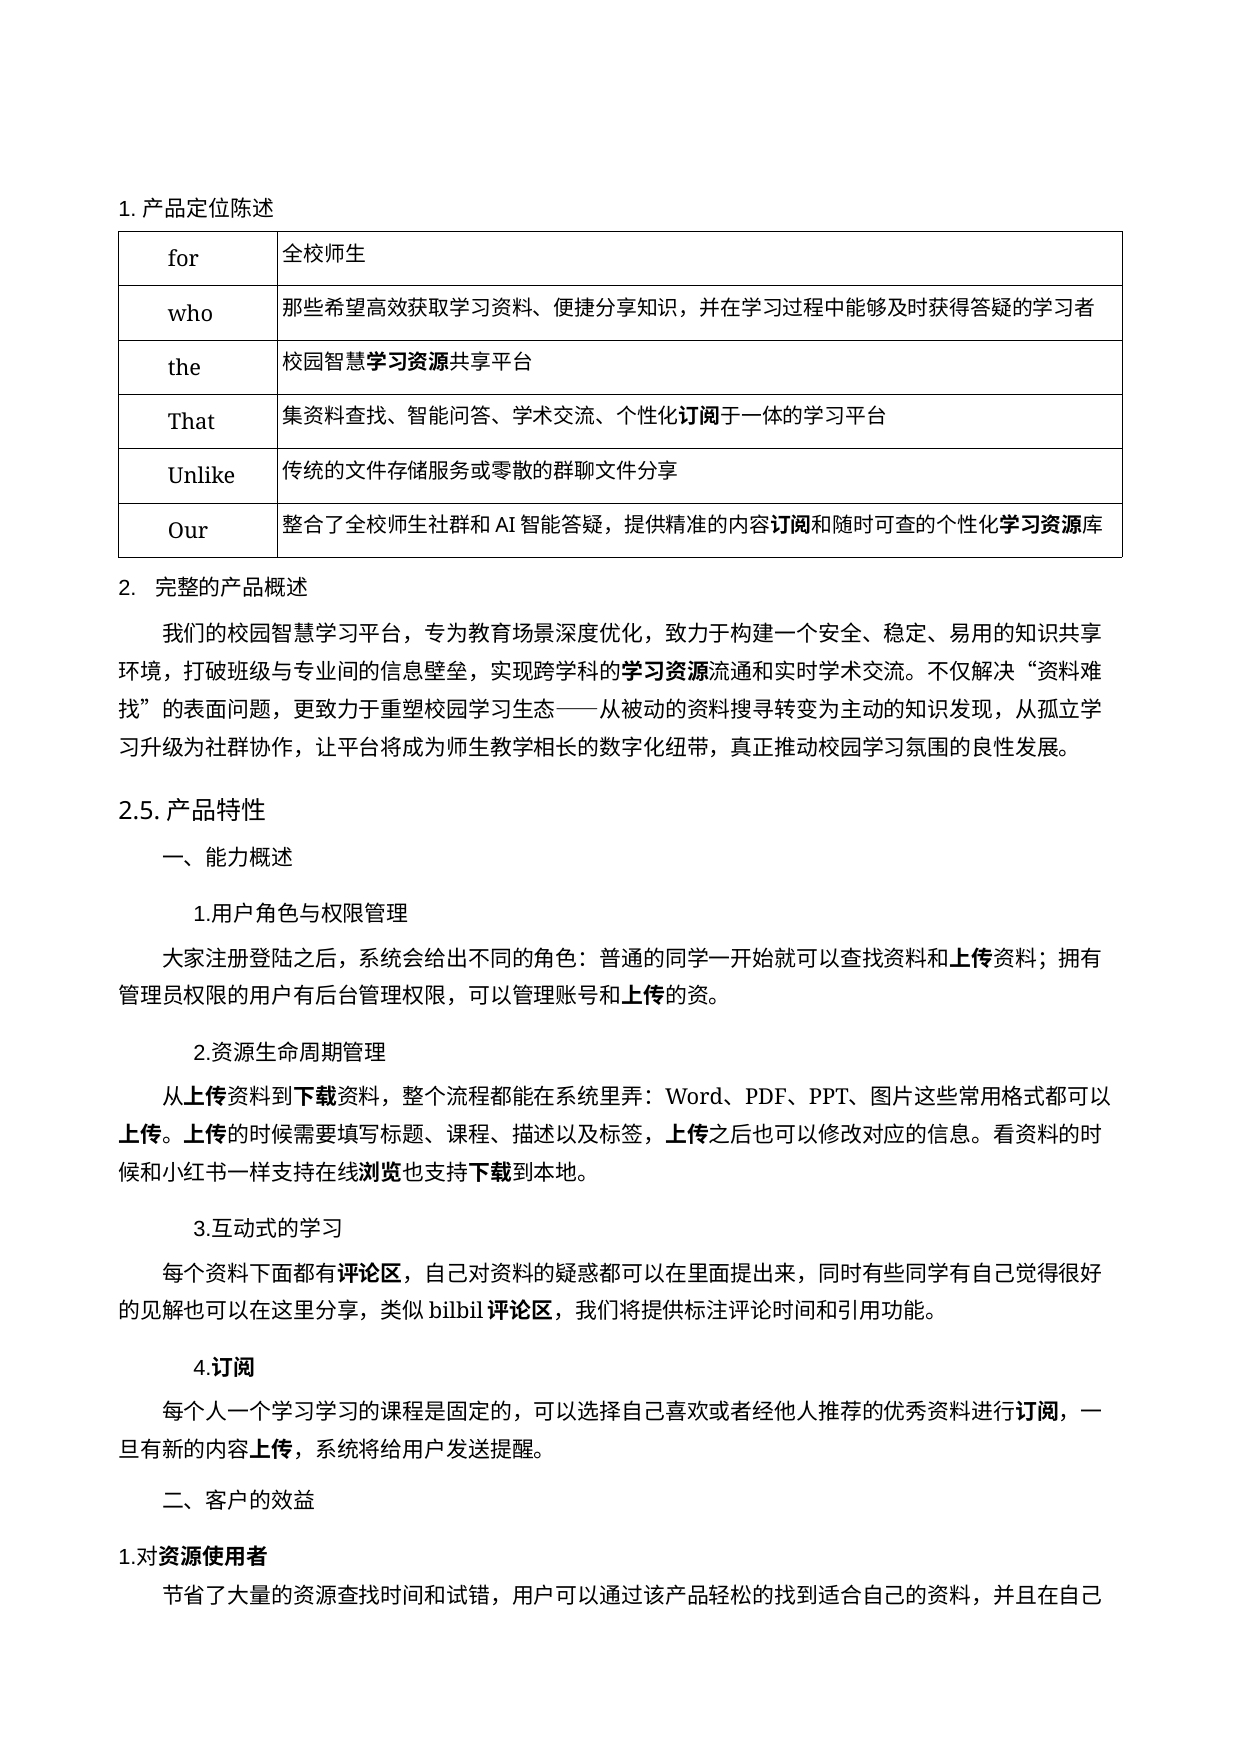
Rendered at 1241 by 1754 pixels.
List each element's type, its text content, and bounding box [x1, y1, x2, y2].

table_cell Our [119, 504, 277, 557]
table_cell the [119, 341, 277, 394]
text 每个人一个学习学习的课程是固定的，可以选择自己喜欢或者经他人推荐的优秀资料进行订阅，一旦有新的内容上传，系统将给用户发送提醒。 [118, 1394, 1122, 1464]
subtitle 1.对资源使用者 [118, 1539, 1122, 1571]
subtitle 4.订阅 [118, 1350, 1122, 1381]
text 我们的校园智慧学习平台，专为教育场景深度优化，致力于构建一个安全、稳定、易用的知识共享环境，打破班级与专业间的信息壁垒，实现跨学科的学习资源流通和实时学术交流。不仅解决“资料难找”的表面问题，更致力于重塑校园学习生态——从被动的资料搜寻转变为主动的知识发现，从孤立学习升级为社群协作，让平台将成为师生教学相长的数字化纽带，真正推动校园学习氛围的良性发展。 [118, 616, 1122, 761]
text 从上传资料到下载资料，整个流程都能在系统里弄：Word、PDF、PPT、图片这些常用格式都可以上传。上传的时候需要填写标题、课程、描述以及标签，上传之后也可以修改对应的信息。看资料的时候和小红书一样支持在线浏览也支持下载到本地。 [118, 1079, 1122, 1187]
table_cell who [119, 286, 277, 339]
subtitle 3.互动式的学习 [118, 1211, 1122, 1243]
table_header 全校师生 [278, 232, 1122, 285]
table_cell 校园智慧学习资源共享平台 [278, 341, 1122, 394]
text 一、能力概述 [118, 840, 1122, 872]
subtitle 1.用户角色与权限管理 [118, 896, 1122, 928]
table_cell That [119, 395, 277, 448]
table_cell 集资料查找、智能问答、学术交流、个性化订阅于一体的学习平台 [278, 395, 1122, 448]
table_cell 传统的文件存储服务或零散的群聊文件分享 [278, 449, 1122, 502]
text 每个资料下面都有评论区，自己对资料的疑惑都可以在里面提出来，同时有些同学有自己觉得很好的见解也可以在这里分享，类似bilbil评论区，我们将提供标注评论时间和引用功能。 [118, 1256, 1122, 1325]
table_cell 整合了全校师生社群和AI智能答疑，提供精准的内容订阅和随时可查的个性化学习资源库 [278, 504, 1122, 557]
subtitle 产品定位陈述 [118, 188, 1122, 224]
table_cell 那些希望高效获取学习资料、便捷分享知识，并在学习过程中能够及时获得答疑的学习者 [278, 286, 1122, 339]
subtitle 完整的产品概述 [118, 568, 1122, 603]
subtitle 产品特性 [118, 790, 1122, 826]
text 大家注册登陆之后，系统会给出不同的角色：普通的同学一开始就可以查找资料和上传资料；拥有管理员权限的用户有后台管理权限，可以管理账号和上传的资。 [118, 941, 1122, 1010]
table_cell Unlike [119, 449, 277, 502]
table_header for [119, 232, 277, 285]
text 节省了大量的资源查找时间和试错，用户可以通过该产品轻松的找到适合自己的资料，并且在自己 [118, 1577, 1122, 1611]
text 二、客户的效益 [118, 1483, 1122, 1514]
subtitle 2.资源生命周期管理 [118, 1035, 1122, 1066]
